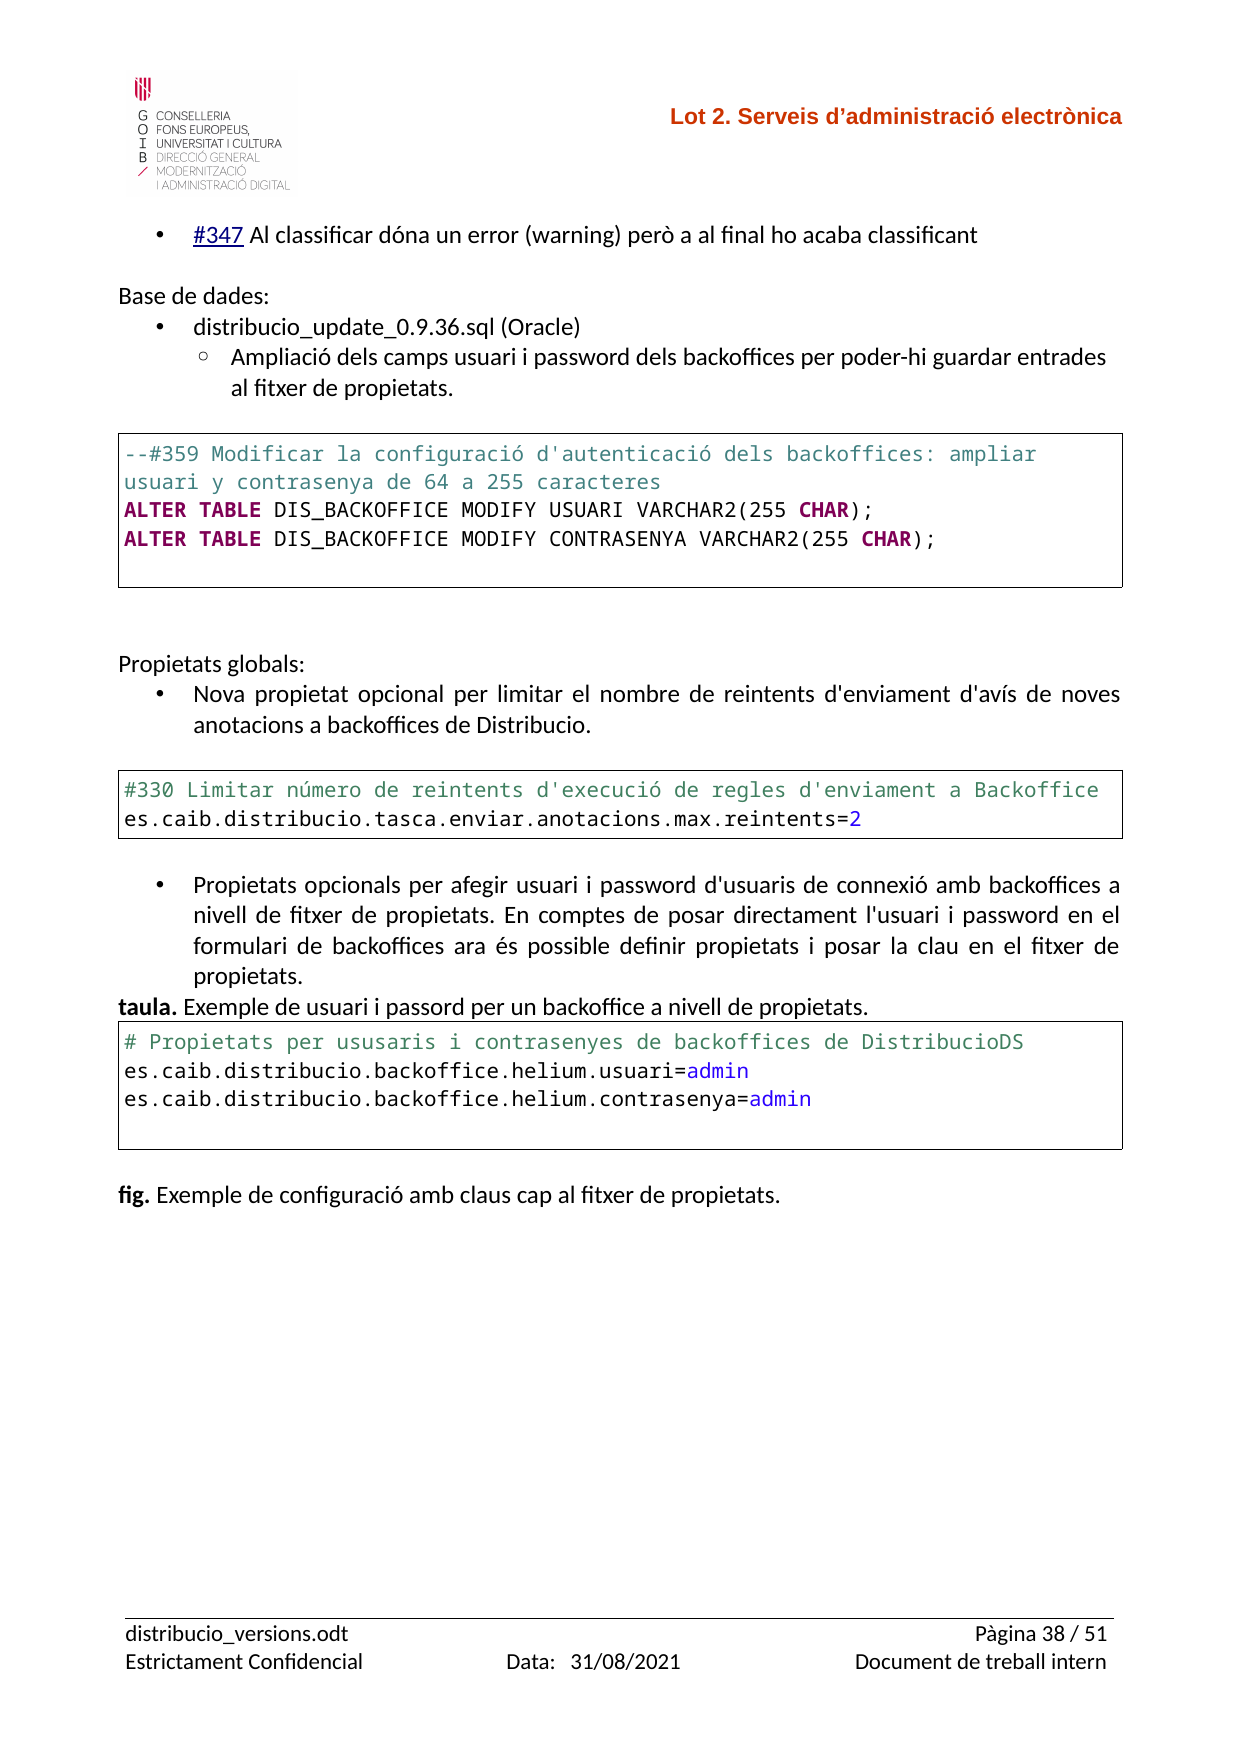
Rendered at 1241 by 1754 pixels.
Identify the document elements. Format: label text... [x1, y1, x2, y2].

list Propietats opcionals per afegir usuari i password d'usuaris de connexió amb backoffices a nivell de fitxer de propietats. En comptes de posar directament l'usuari i password en el formulari de backoffices ara és possible definir propietats i posar la clau en el fitxer de propietats. [156, 869, 1122, 991]
text taula. Exemple de usuari i passord per un backoffice a nivell de propietats. [118, 991, 1122, 1021]
list distribucio_update_0.9.36.sql (Oracle) [156, 311, 1122, 341]
table_header #330 Limitar número de reintents d'execució de regles d'enviament a Backoffice es.caib.distribucio.tasca.enviar.anotacions.max.reintents=2 [119, 771, 1122, 838]
table_header # Propietats per ususaris i contrasenyes de backoffices de DistribucioDS es.caib.distribucio.backoffice.helium.usuari=admin es.caib.distribucio.backoffice.helium.contrasenya=admin [119, 1022, 1122, 1149]
text Propietats globals: [118, 648, 1122, 678]
picture [126, 70, 299, 197]
list #347 Al classificar dóna un error (warning) però a al final ho acaba classificant [156, 219, 1122, 250]
table_header --#359 Modificar la configuració d'autenticació dels backoffices: ampliar usuari y contrasenya de 64 a 255 caracteres ALTER TABLE DIS_BACKOFFICE MODIFY USUARI VARCHAR2(255 CHAR); ALTER TABLE DIS_BACKOFFICE MODIFY CONTRASENYA VARCHAR2(255 CHAR); [119, 434, 1122, 587]
text fig. Exemple de configuració amb claus cap al fitxer de propietats. [118, 1179, 1122, 1210]
list Nova propietat opcional per limitar el nombre de reintents d'enviament d'avís de noves anotacions a backoffices de Distribucio. [156, 678, 1122, 739]
text Base de dades: [118, 280, 1122, 311]
list Ampliació dels camps usuari i password dels backoffices per poder-hi guardar entrades al fitxer de propietats. [193, 341, 1122, 402]
